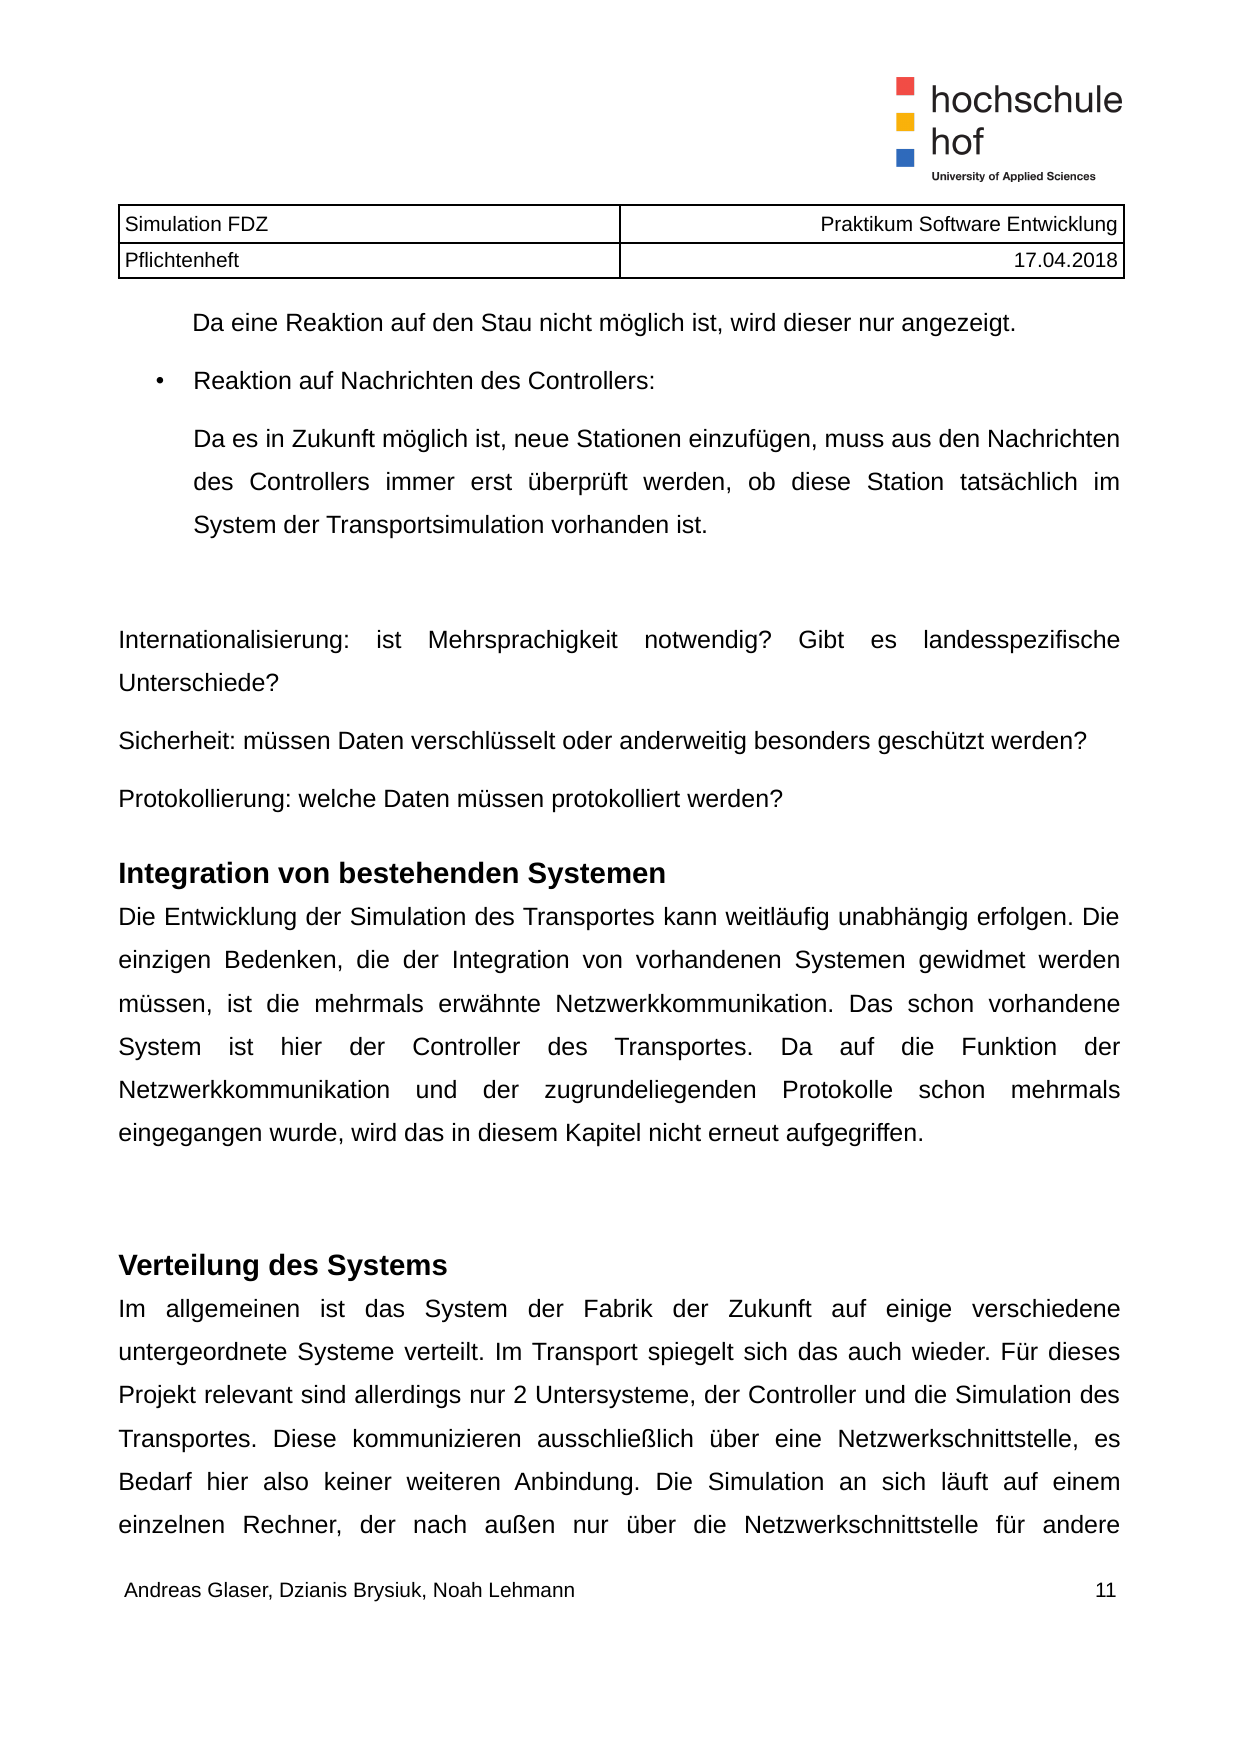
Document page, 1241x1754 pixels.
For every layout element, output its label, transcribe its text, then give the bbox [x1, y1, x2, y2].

text Die Entwicklung der Simulation des Transportes kann weitläufig unabhängig erfolgen. Die einzigen Bedenken, die der Integration von vorhandenen Systemen gewidmet werden müssen, ist die mehrmals erwähnte Netzwerkkommunikation. Das schon vorhandene System ist hier der Controller des Transportes. Da auf die Funktion der Netzwerkkommunikation und der zugrundeliegenden Protokolle schon mehrmals eingegangen wurde, wird das in diesem Kapitel nicht erneut aufgegriffen. [118, 902, 1122, 1147]
text Im allgemeinen ist das System der Fabrik der Zukunft auf einige verschiedene untergeordnete Systeme verteilt. Im Transport spiegelt sich das auch wieder. Für dieses Projekt relevant sind allerdings nur 2 Untersysteme, der Controller und die Simulation des Transportes. Diese kommunizieren ausschließlich über eine Netzwerkschnittstelle, es Bedarf hier also keiner weiteren Anbindung. Die Simulation an sich läuft auf einem einzelnen Rechner, der nach außen nur über die Netzwerkschnittstelle für andere [118, 1294, 1122, 1539]
text Sicherheit: müssen Daten verschlüsselt oder anderweitig besonders geschützt werden? [118, 726, 1122, 755]
picture [896, 77, 1122, 182]
subtitle Integration von bestehenden Systemen [118, 856, 1122, 890]
list Da es in Zukunft möglich ist, neue Stationen einzufügen, muss aus den Nachrichten des Controllers immer erst überprüft werden, ob diese Station tatsächlich im System der Transportsimulation vorhanden ist. [156, 424, 1122, 539]
text Da eine Reaktion auf den Stau nicht möglich ist, wird dieser nur angezeigt. [118, 308, 1122, 337]
subtitle Verteilung des Systems [118, 1248, 1122, 1282]
text Protokollierung: welche Daten müssen protokolliert werden? [118, 784, 1122, 813]
list Reaktion auf Nachrichten des Controllers: [156, 366, 1122, 395]
text Internationalisierung: ist Mehrsprachigkeit notwendig? Gibt es landesspezifische Unterschiede? [118, 625, 1122, 697]
